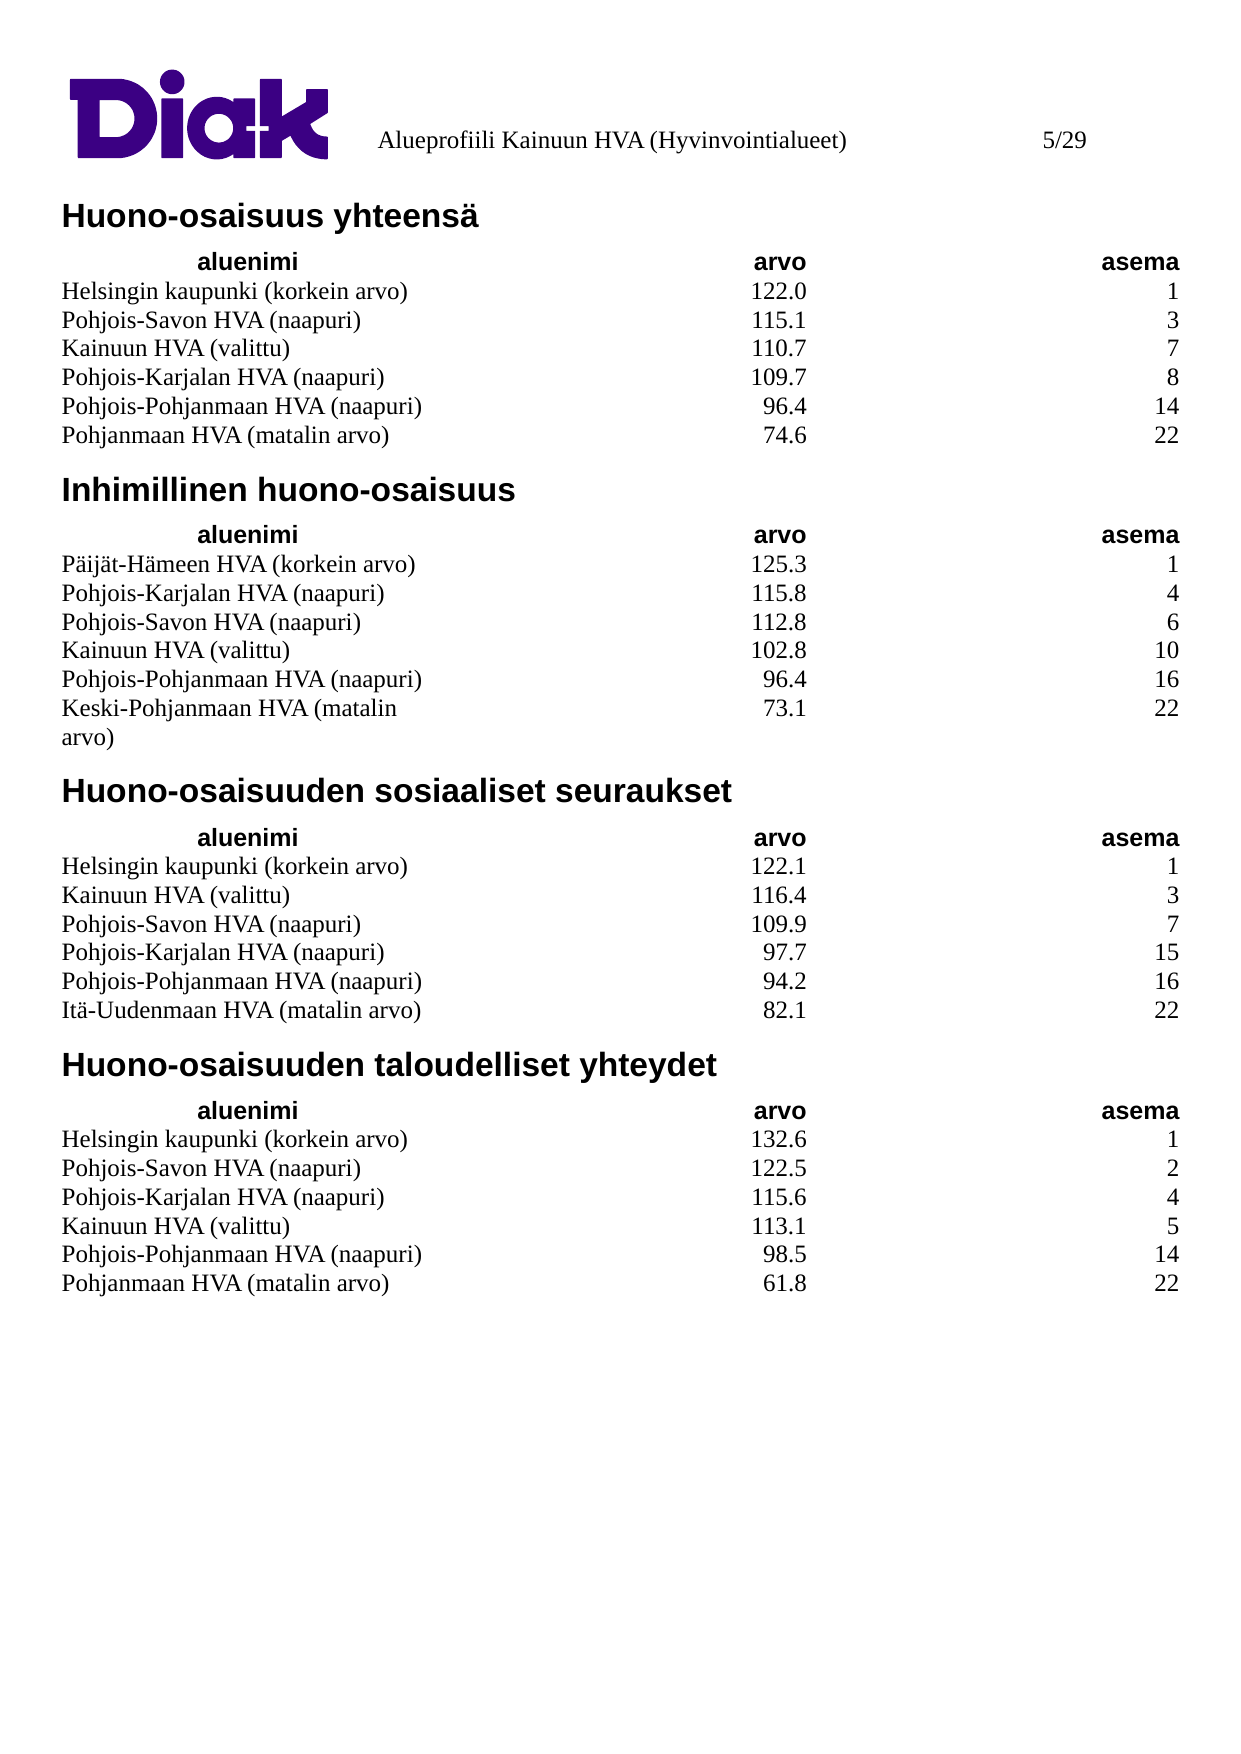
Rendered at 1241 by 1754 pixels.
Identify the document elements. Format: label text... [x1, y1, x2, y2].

table_header aluenimi [61, 521, 434, 549]
table_cell 8 [806, 362, 1179, 391]
table_cell Kainuun HVA (valittu) [61, 1211, 434, 1239]
table_cell 113.1 [434, 1211, 806, 1239]
table_cell 14 [806, 391, 1179, 420]
table_header arvo [434, 823, 806, 851]
table_header arvo [434, 521, 806, 549]
table_cell Kainuun HVA (valittu) [61, 334, 434, 362]
table_cell Pohjois-Karjalan HVA (naapuri) [61, 362, 434, 391]
table_cell 102.8 [434, 636, 806, 664]
table_cell Pohjois-Karjalan HVA (naapuri) [61, 578, 434, 607]
table_cell Pohjois-Karjalan HVA (naapuri) [61, 1182, 434, 1211]
table_cell Pohjois-Savon HVA (naapuri) [61, 305, 434, 333]
table_header arvo [434, 1096, 806, 1124]
table_cell Helsingin kaupunki (korkein arvo) [61, 851, 434, 880]
table_cell 16 [806, 664, 1179, 693]
table_cell Pohjois-Karjalan HVA (naapuri) [61, 938, 434, 966]
table_cell 115.8 [434, 578, 806, 607]
table_cell 3 [806, 880, 1179, 909]
table_cell Pohjois-Savon HVA (naapuri) [61, 1153, 434, 1182]
table_cell 1 [806, 549, 1179, 578]
table_cell 96.4 [434, 391, 806, 420]
table_cell 98.5 [434, 1240, 806, 1268]
subtitle Inhimillinen huono-osaisuus [61, 469, 1179, 508]
table_cell 10 [806, 636, 1179, 664]
table_cell 4 [806, 1182, 1179, 1211]
table_cell 22 [806, 693, 1179, 751]
table_cell Helsingin kaupunki (korkein arvo) [61, 276, 434, 305]
table_cell Pohjois-Pohjanmaan HVA (naapuri) [61, 966, 434, 995]
table_cell 96.4 [434, 664, 806, 693]
table_header asema [806, 521, 1179, 549]
table_cell Pohjanmaan HVA (matalin arvo) [61, 1268, 434, 1297]
table_cell 22 [806, 420, 1179, 448]
table_cell 74.6 [434, 420, 806, 448]
table_header arvo [434, 247, 806, 276]
table_header aluenimi [61, 1096, 434, 1124]
table_cell 112.8 [434, 607, 806, 636]
table_header asema [806, 1096, 1179, 1124]
table_cell 110.7 [434, 334, 806, 362]
table_header asema [806, 823, 1179, 851]
table_cell Pohjois-Savon HVA (naapuri) [61, 607, 434, 636]
table_cell 22 [806, 1268, 1179, 1297]
table_header asema [806, 247, 1179, 276]
table_cell Helsingin kaupunki (korkein arvo) [61, 1125, 434, 1153]
table_cell 1 [806, 276, 1179, 305]
table_cell 97.7 [434, 938, 806, 966]
table_cell 109.7 [434, 362, 806, 391]
table_cell 3 [806, 305, 1179, 333]
table_cell Itä-Uudenmaan HVA (matalin arvo) [61, 995, 434, 1024]
table_cell 1 [806, 1125, 1179, 1153]
table_cell 116.4 [434, 880, 806, 909]
subtitle Huono-osaisuuden sosiaaliset seuraukset [61, 771, 1179, 810]
table_cell 1 [806, 851, 1179, 880]
table_cell 5 [806, 1211, 1179, 1239]
table_cell 122.5 [434, 1153, 806, 1182]
table_cell 15 [806, 938, 1179, 966]
table_cell Pohjois-Pohjanmaan HVA (naapuri) [61, 664, 434, 693]
table_cell 7 [806, 909, 1179, 937]
table_cell 94.2 [434, 966, 806, 995]
table_cell 115.1 [434, 305, 806, 333]
table_cell 132.6 [434, 1125, 806, 1153]
table_cell 125.3 [434, 549, 806, 578]
table_cell Päijät-Hämeen HVA (korkein arvo) [61, 549, 434, 578]
table_cell 122.0 [434, 276, 806, 305]
table_cell 122.1 [434, 851, 806, 880]
table_cell 82.1 [434, 995, 806, 1024]
table_cell 2 [806, 1153, 1179, 1182]
table_cell 4 [806, 578, 1179, 607]
table_cell 16 [806, 966, 1179, 995]
table_cell Pohjois-Pohjanmaan HVA (naapuri) [61, 391, 434, 420]
table_cell 109.9 [434, 909, 806, 937]
table_cell Kainuun HVA (valittu) [61, 880, 434, 909]
table_cell 61.8 [434, 1268, 806, 1297]
table_cell 6 [806, 607, 1179, 636]
subtitle Huono-osaisuuden taloudelliset yhteydet [61, 1044, 1179, 1083]
table_cell 14 [806, 1240, 1179, 1268]
table_cell Pohjanmaan HVA (matalin arvo) [61, 420, 434, 448]
table_cell Keski-Pohjanmaan HVA (matalin arvo) [61, 693, 434, 751]
table_cell 22 [806, 995, 1179, 1024]
table_header aluenimi [61, 823, 434, 851]
table_cell 7 [806, 334, 1179, 362]
table_header aluenimi [61, 247, 434, 276]
table_cell Pohjois-Savon HVA (naapuri) [61, 909, 434, 937]
subtitle Huono-osaisuus yhteensä [61, 196, 1179, 235]
table_cell 115.6 [434, 1182, 806, 1211]
table_cell Pohjois-Pohjanmaan HVA (naapuri) [61, 1240, 434, 1268]
table_cell Kainuun HVA (valittu) [61, 636, 434, 664]
table_cell 73.1 [434, 693, 806, 751]
